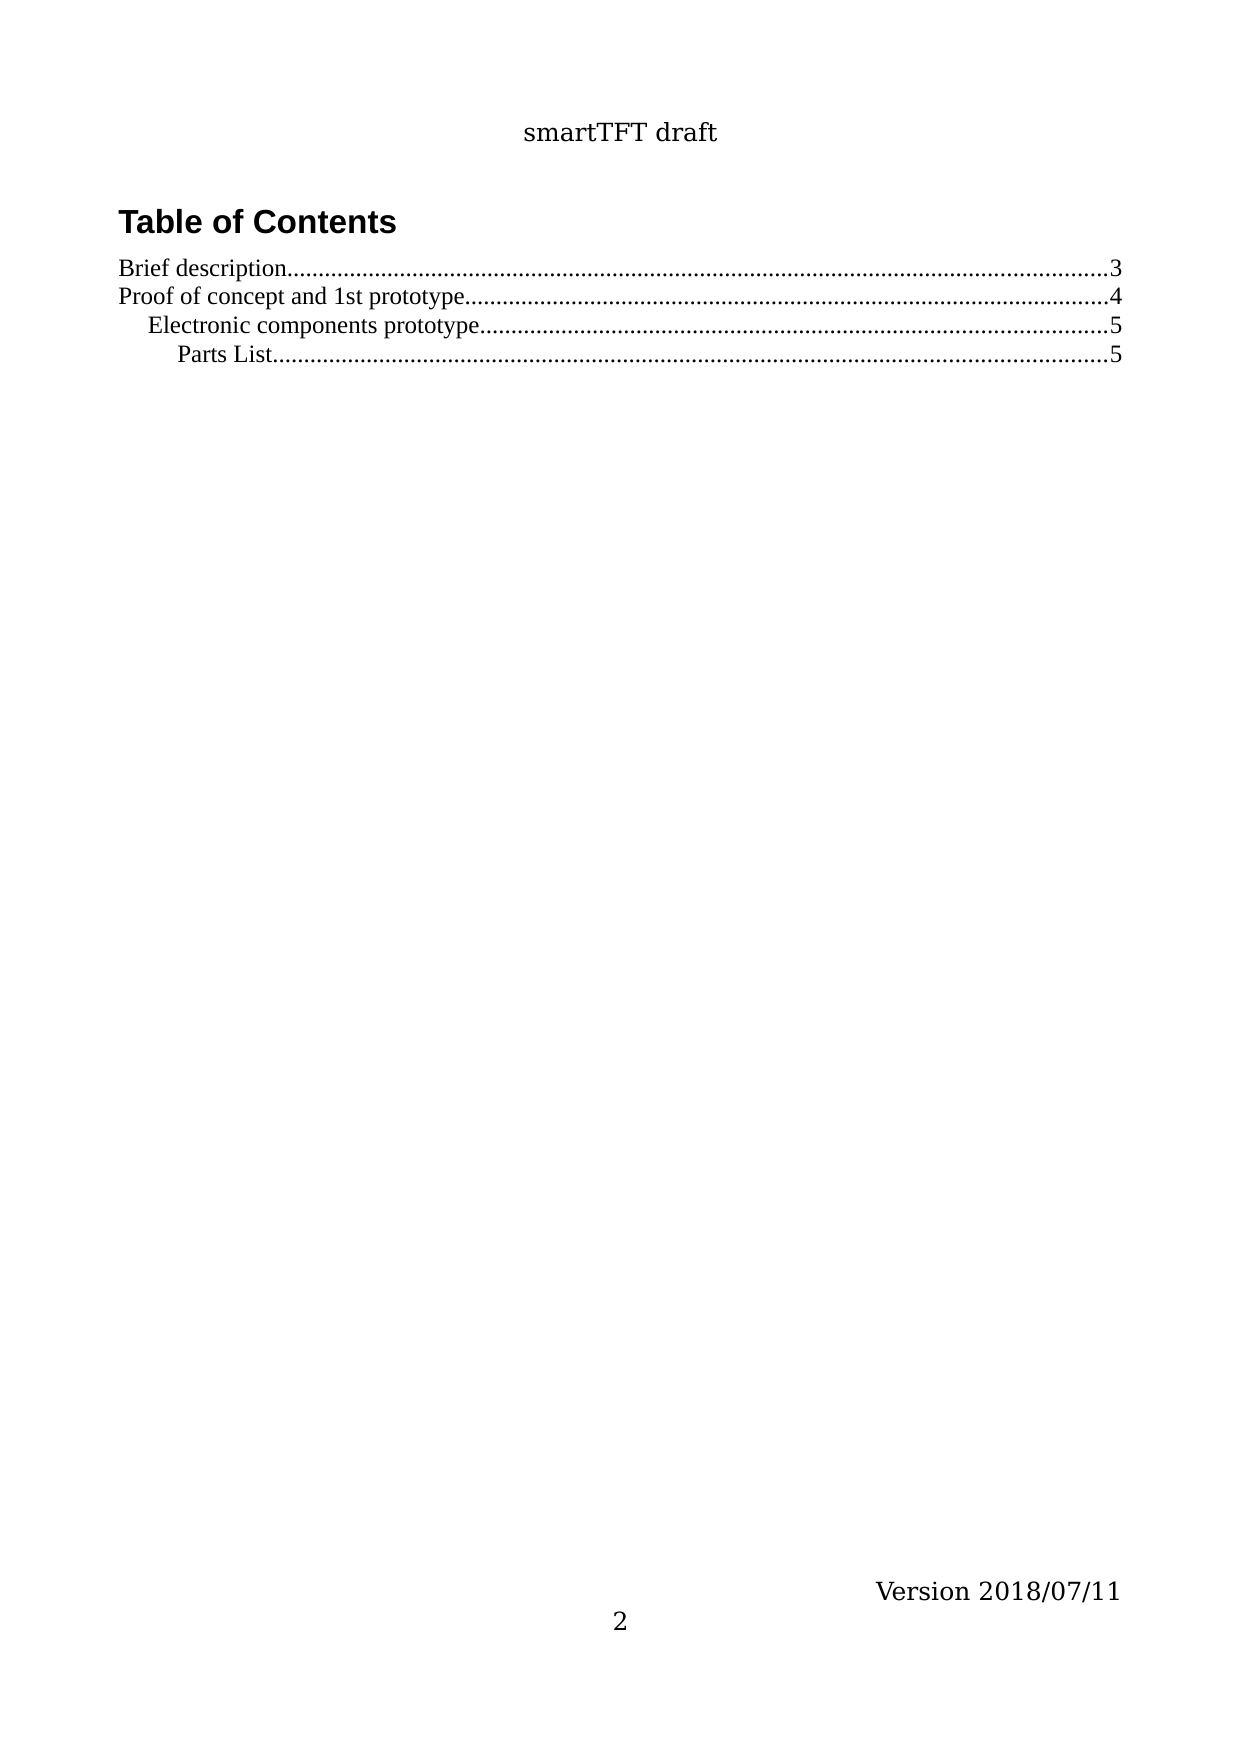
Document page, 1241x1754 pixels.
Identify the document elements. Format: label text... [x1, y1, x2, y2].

text Electronic components prototype 5 [148, 310, 1122, 339]
text Brief description 3 [118, 253, 1122, 281]
text Proof of concept and 1st prototype 4 [118, 281, 1122, 310]
subtitle Table of Contents [118, 202, 1122, 240]
text Parts List 5 [177, 339, 1122, 368]
